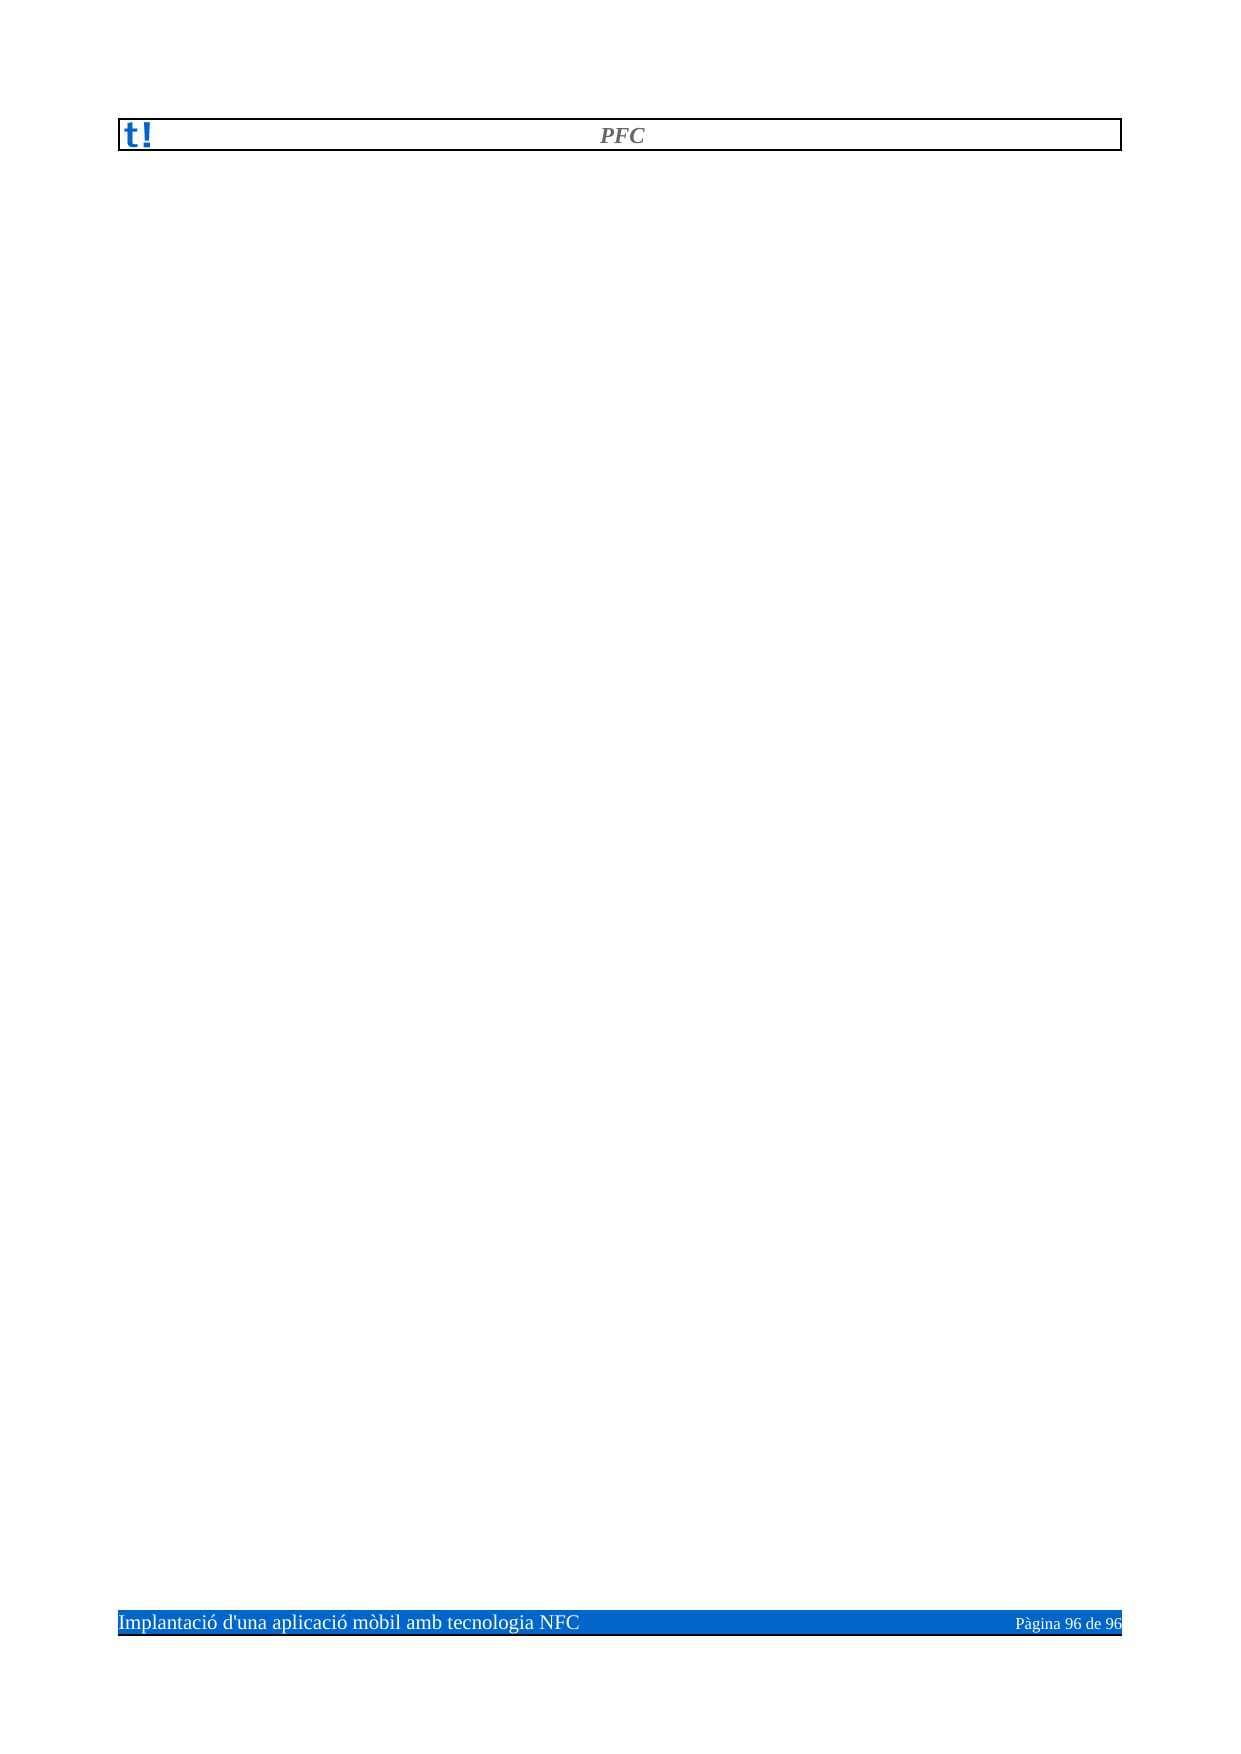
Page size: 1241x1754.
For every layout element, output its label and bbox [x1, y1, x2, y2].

picture [123, 121, 151, 148]
